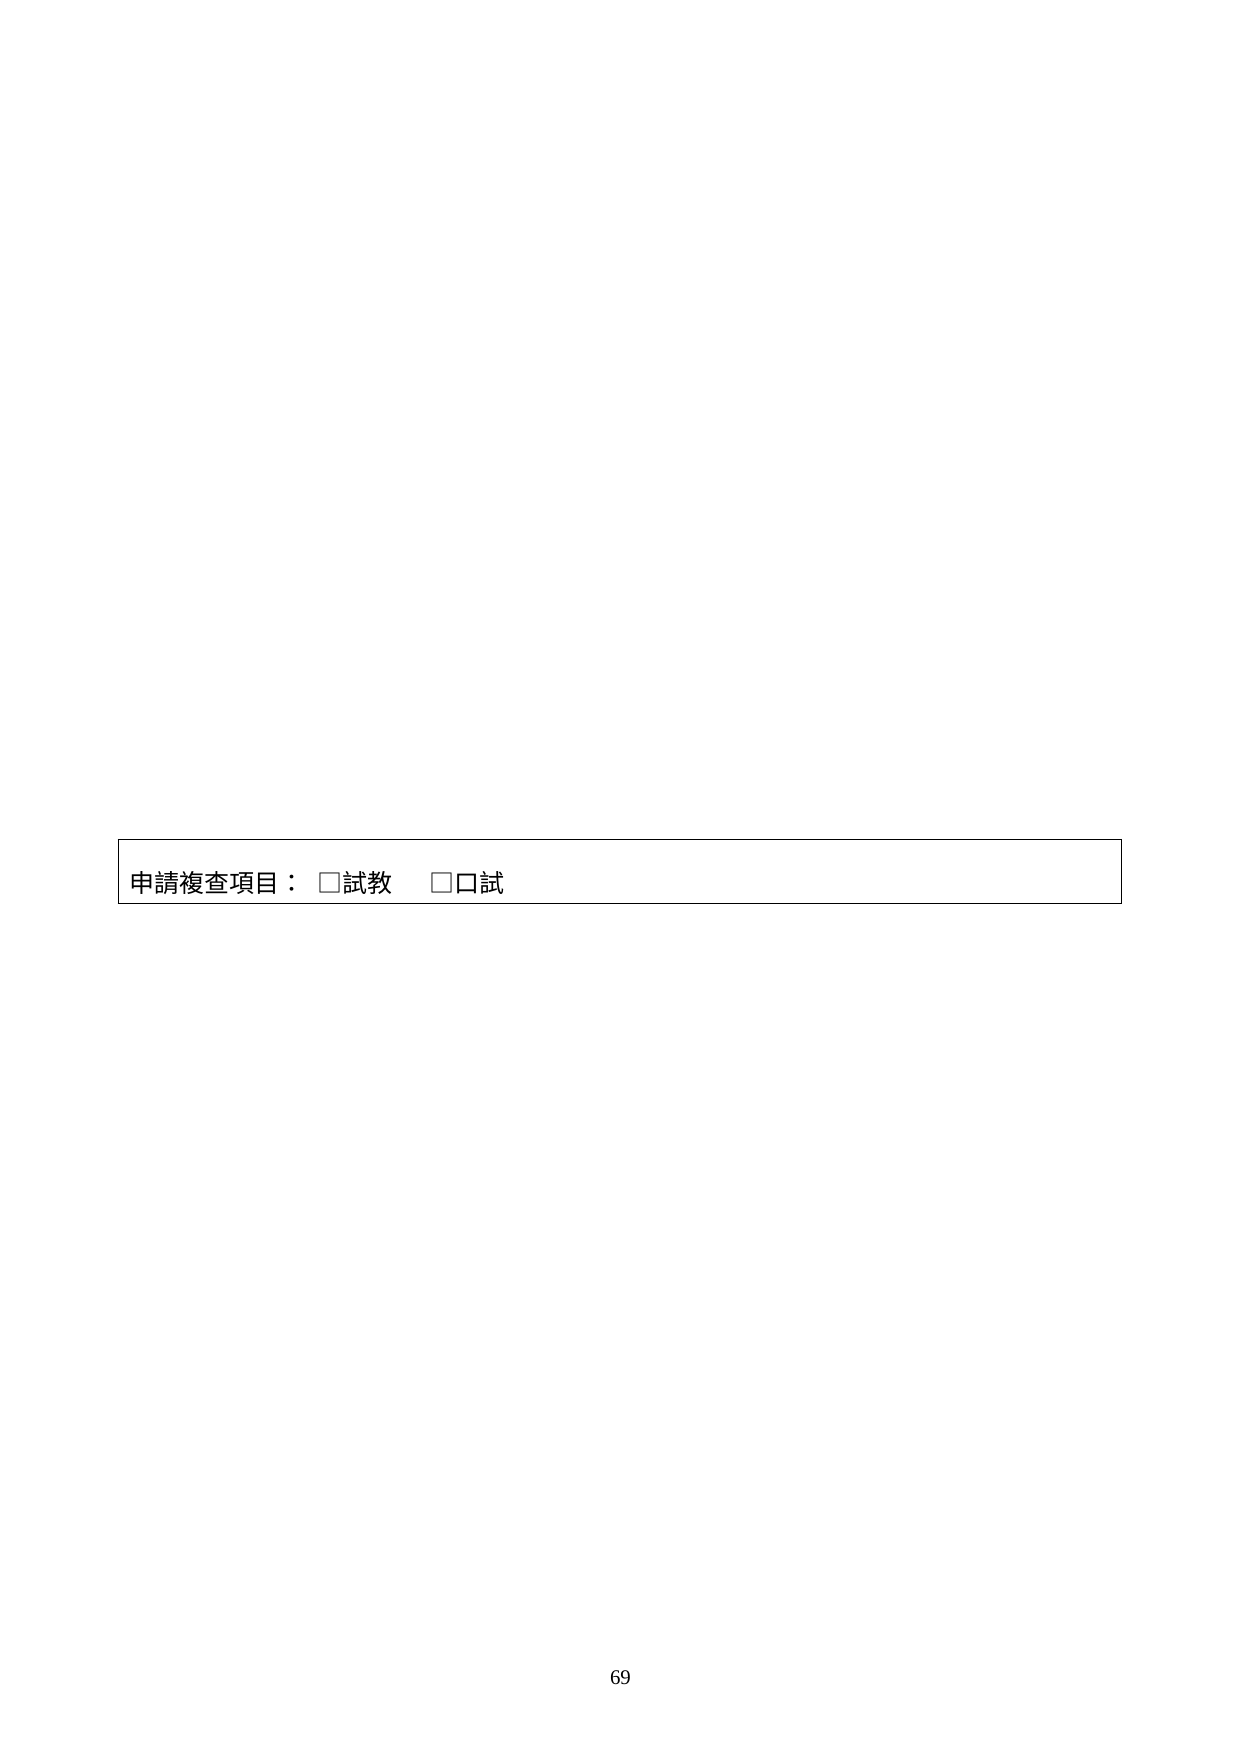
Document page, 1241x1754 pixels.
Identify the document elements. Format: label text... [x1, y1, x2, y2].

table_cell 申請複查項目： □試教 □口試 [119, 840, 1121, 902]
